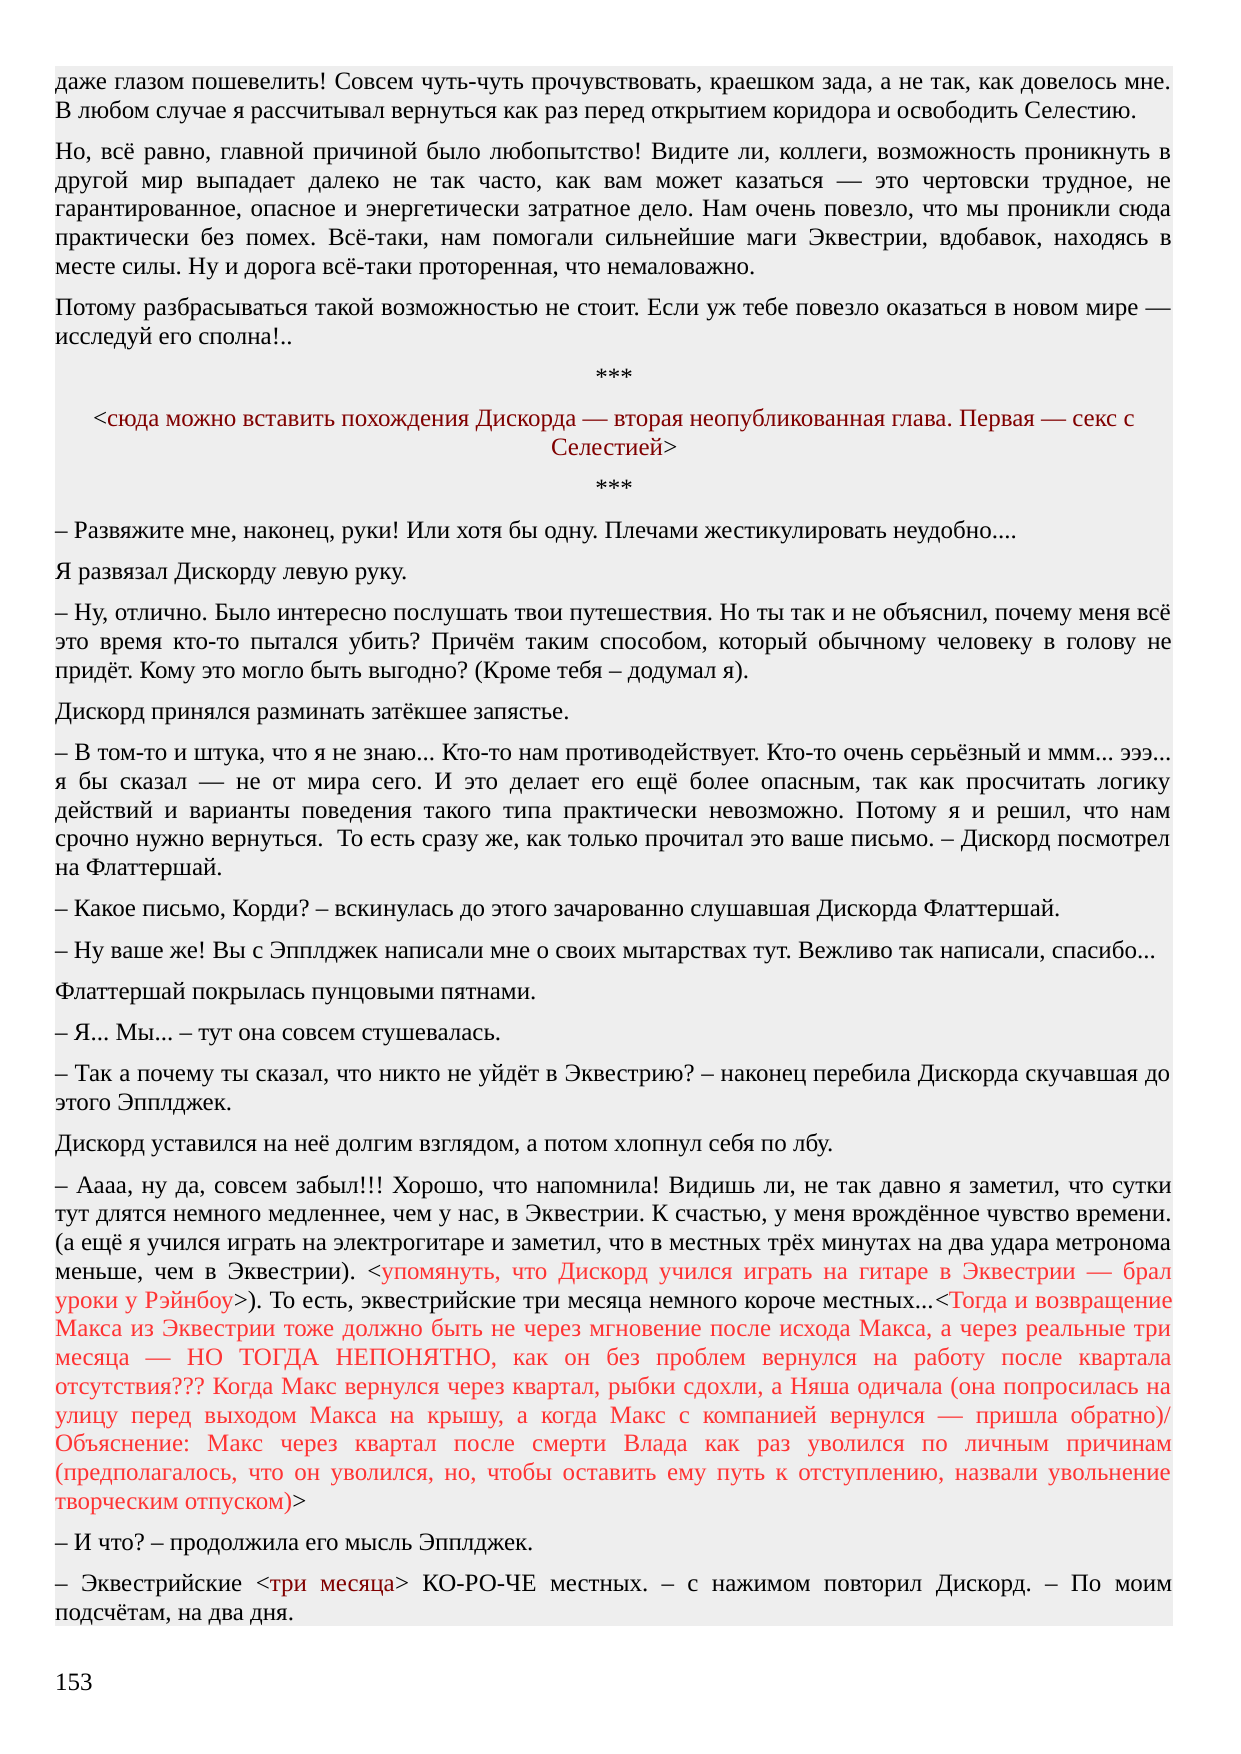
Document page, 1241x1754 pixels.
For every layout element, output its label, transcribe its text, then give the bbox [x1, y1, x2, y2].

text *** [55, 362, 1173, 391]
text – Эквестрийские <три месяца> КО-РО-ЧЕ местных. – с нажимом повторил Дискорд. – По моим подсчётам, на два дня. [55, 1568, 1173, 1626]
text – Развяжите мне, наконец, руки! Или хотя бы одну. Плечами жестикулировать неудобно.... [55, 515, 1173, 543]
text – Аааа, ну да, совсем забыл!!! Хорошо, что напомнила! Видишь ли, не так давно я заметил, что сутки тут длятся немного медленнее, чем у нас, в Эквестрии. К счастью, у меня врождённое чувство времени. (а ещё я учился играть на электрогитаре и заметил, что в местных трёх минутах на два удара метронома меньше, чем в Эквестрии). <упомянуть, что Дискорд учился играть на гитаре в Эквестрии — брал уроки у Рэйнбоу>). То есть, эквестрийские три месяца немного короче местных...<Тогда и возвращение Макса из Эквестрии тоже должно быть не через мгновение после исхода Макса, а через реальные три месяца — НО ТОГДА НЕПОНЯТНО, как он без проблем вернулся на работу после квартала отсутствия??? Когда Макс вернулся через квартал, рыбки сдохли, а Няша одичала (она попросилась на улицу перед выходом Макса на крышу, а когда Макс с компанией вернулся — пришла обратно)/ Объяснение: Макс через квартал после смерти Влада как раз уволился по личным причинам (предполагалось, что он уволился, но, чтобы оставить ему путь к отступлению, назвали увольнение творческим отпуском)> [55, 1170, 1173, 1515]
text Флаттершай покрылась пунцовыми пятнами. [55, 976, 1173, 1005]
text – Ну, отлично. Было интересно послушать твои путешествия. Но ты так и не объяснил, почему меня всё это время кто-то пытался убить? Причём таким способом, который обычному человеку в голову не придёт. Кому это могло быть выгодно? (Кроме тебя – додумал я). [55, 597, 1173, 683]
text Дискорд принялся разминать затёкшее запястье. [55, 696, 1173, 725]
text – Ну ваше же! Вы с Эпплджек написали мне о своих мытарствах тут. Вежливо так написали, спасибо... [55, 935, 1173, 963]
text – Я... Мы... – тут она совсем стушевалась. [55, 1017, 1173, 1046]
text – Так а почему ты сказал, что никто не уйдёт в Эквестрию? – наконец перебила Дискорда скучавшая до этого Эпплджек. [55, 1058, 1173, 1116]
text – И что? – продолжила его мысль Эпплджек. [55, 1527, 1173, 1556]
text – В том-то и штука, что я не знаю... Кто-то нам противодействует. Кто-то очень серьёзный и ммм... эээ... я бы сказал — не от мира сего. И это делает его ещё более опасным, так как просчитать логику действий и варианты поведения такого типа практически невозможно. Потому я и решил, что нам срочно нужно вернуться. То есть сразу же, как только прочитал это ваше письмо. – Дискорд посмотрел на Флаттершай. [55, 737, 1173, 881]
text даже глазом пошевелить! Совсем чуть-чуть прочувствовать, краешком зада, а не так, как довелось мне. В любом случае я рассчитывал вернуться как раз перед открытием коридора и освободить Селестию. [55, 66, 1173, 123]
text Но, всё равно, главной причиной было любопытство! Видите ли, коллеги, возможность проникнуть в другой мир выпадает далеко не так часто, как вам может казаться — это чертовски трудное, не гарантированное, опасное и энергетически затратное дело. Нам очень повезло, что мы проникли сюда практически без помех. Всё-таки, нам помогали сильнейшие маги Эквестрии, вдобавок, находясь в месте силы. Ну и дорога всё-таки проторенная, что немаловажно. [55, 136, 1173, 280]
text – Какое письмо, Корди? – вскинулась до этого зачарованно слушавшая Дискорда Флаттершай. [55, 893, 1173, 922]
text Дискорд уставился на неё долгим взглядом, а потом хлопнул себя по лбу. [55, 1128, 1173, 1157]
text Потому разбрасываться такой возможностью не стоит. Если уж тебе повезло оказаться в новом мире — исследуй его сполна!.. [55, 292, 1173, 350]
text <сюда можно вставить похождения Дискорда — вторая неопубликованная глава. Первая — секс с Селестией> [55, 403, 1173, 461]
text *** [55, 473, 1173, 502]
text Я развязал Дискорду левую руку. [55, 556, 1173, 585]
